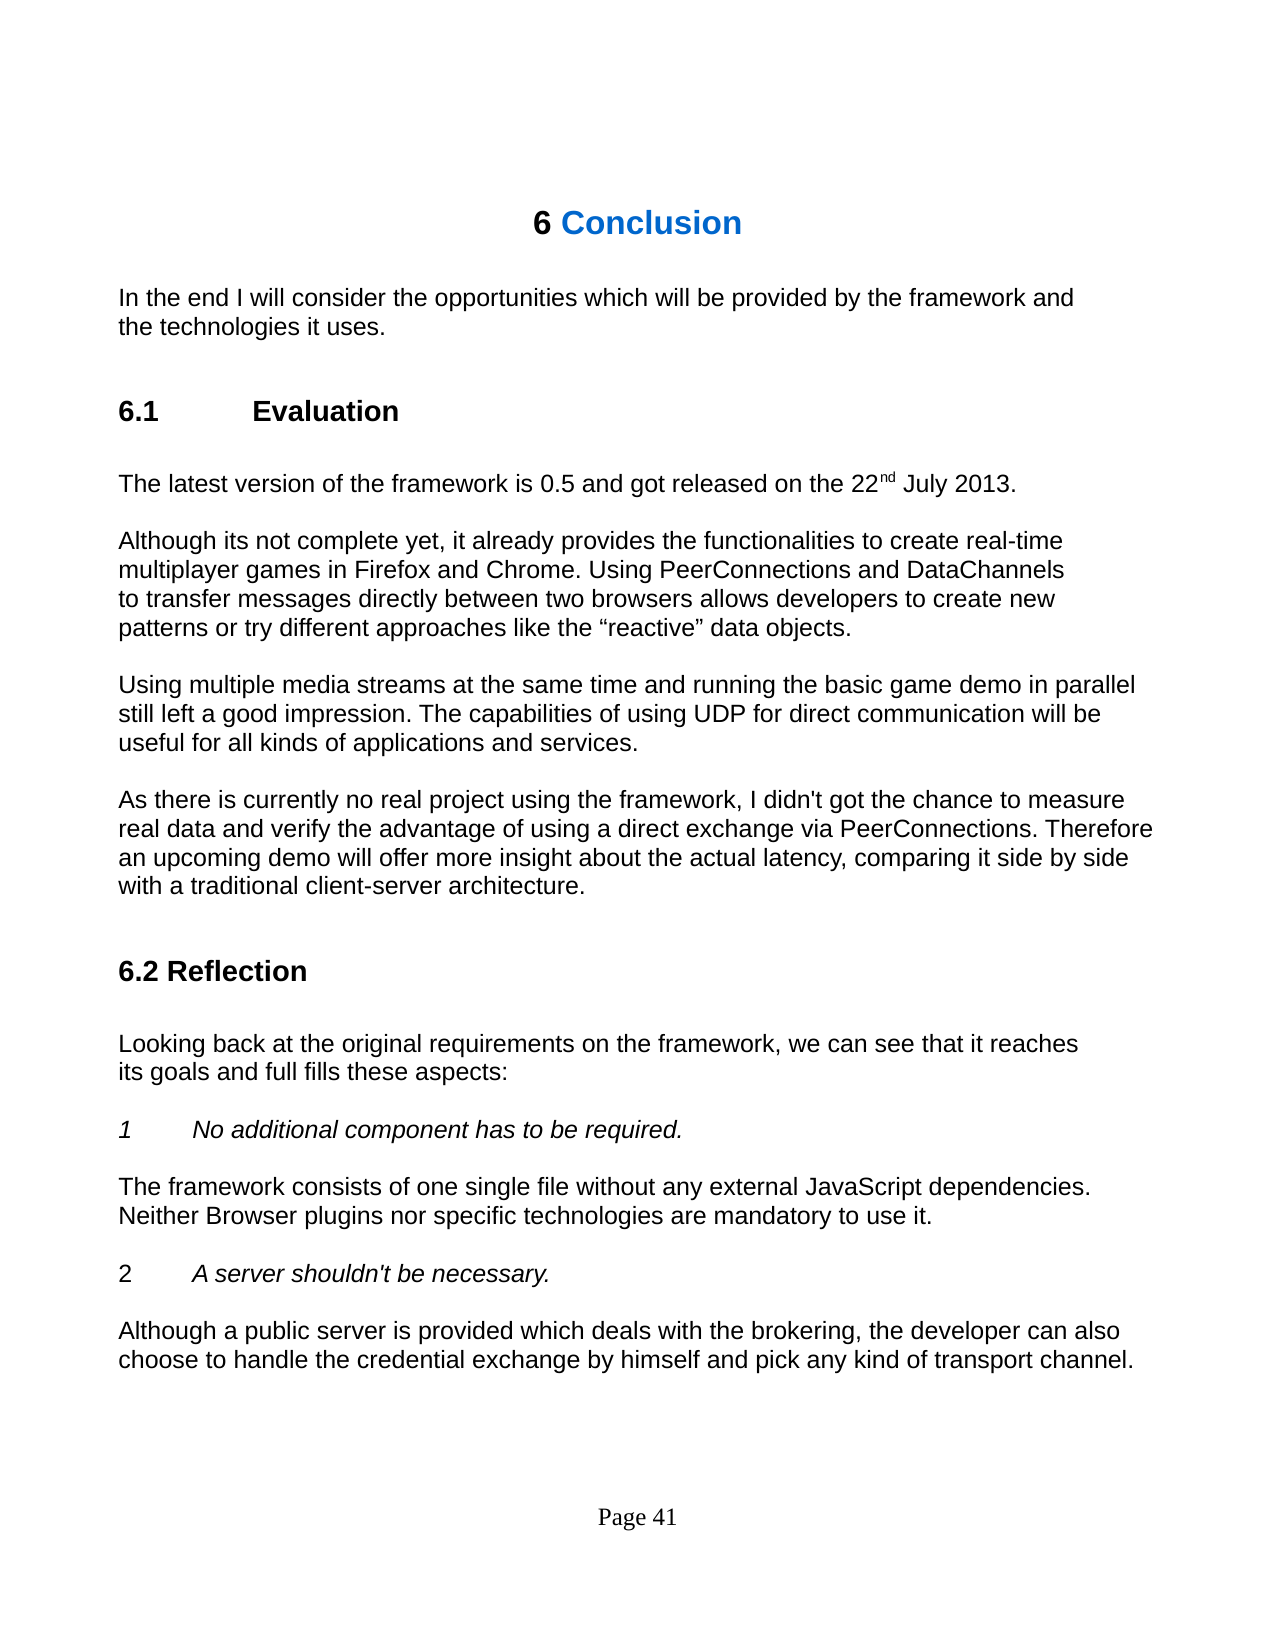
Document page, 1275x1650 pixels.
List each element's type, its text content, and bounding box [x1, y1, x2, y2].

text Looking back at the original requirements on the framework, we can see that it reaches [118, 1029, 1157, 1057]
text its goals and full fills these aspects: [118, 1057, 1157, 1086]
subtitle 6.2 Reflection [118, 954, 1157, 987]
subtitle 6.1 Evaluation [118, 394, 1157, 428]
text to transfer messages directly between two browsers allows developers to create new [118, 584, 1157, 613]
subtitle 6 Conclusion [118, 203, 1157, 242]
text Although a public server is provided which deals with the brokering, the developer can also [118, 1316, 1157, 1345]
text Using multiple media streams at the same time and running the basic game demo in parallel still left a good impression. The capabilities of using UDP for direct communication will be useful for all kinds of applications and services. [118, 670, 1157, 756]
text In the end I will consider the opportunities which will be provided by the framework and [118, 283, 1157, 312]
text Although its not complete yet, it already provides the functionalities to create real-time multiplayer games in Firefox and Chrome. Using PeerConnections and DataChannels [118, 526, 1157, 584]
text an upcoming demo will offer more insight about the actual latency, comparing it side by side with a traditional client-server architecture. [118, 843, 1157, 900]
text patterns or try different approaches like the “reactive” data objects. [118, 613, 1157, 641]
text The framework consists of one single file without any external JavaScript dependencies. [118, 1172, 1157, 1201]
text The latest version of the framework is 0.5 and got released on the 22nd July 2013. [118, 469, 1157, 498]
text choose to handle the credential exchange by himself and pick any kind of transport channel. [118, 1345, 1157, 1374]
text As there is currently no real project using the framework, I didn't got the chance to measure real data and verify the advantage of using a direct exchange via PeerConnections. Therefore [118, 785, 1157, 843]
text 2 A server shouldn't be necessary. [118, 1259, 1157, 1287]
text 1 No additional component has to be required. [118, 1115, 1157, 1144]
text the technologies it uses. [118, 312, 1157, 340]
text Neither Browser plugins nor specific technologies are mandatory to use it. [118, 1201, 1157, 1230]
